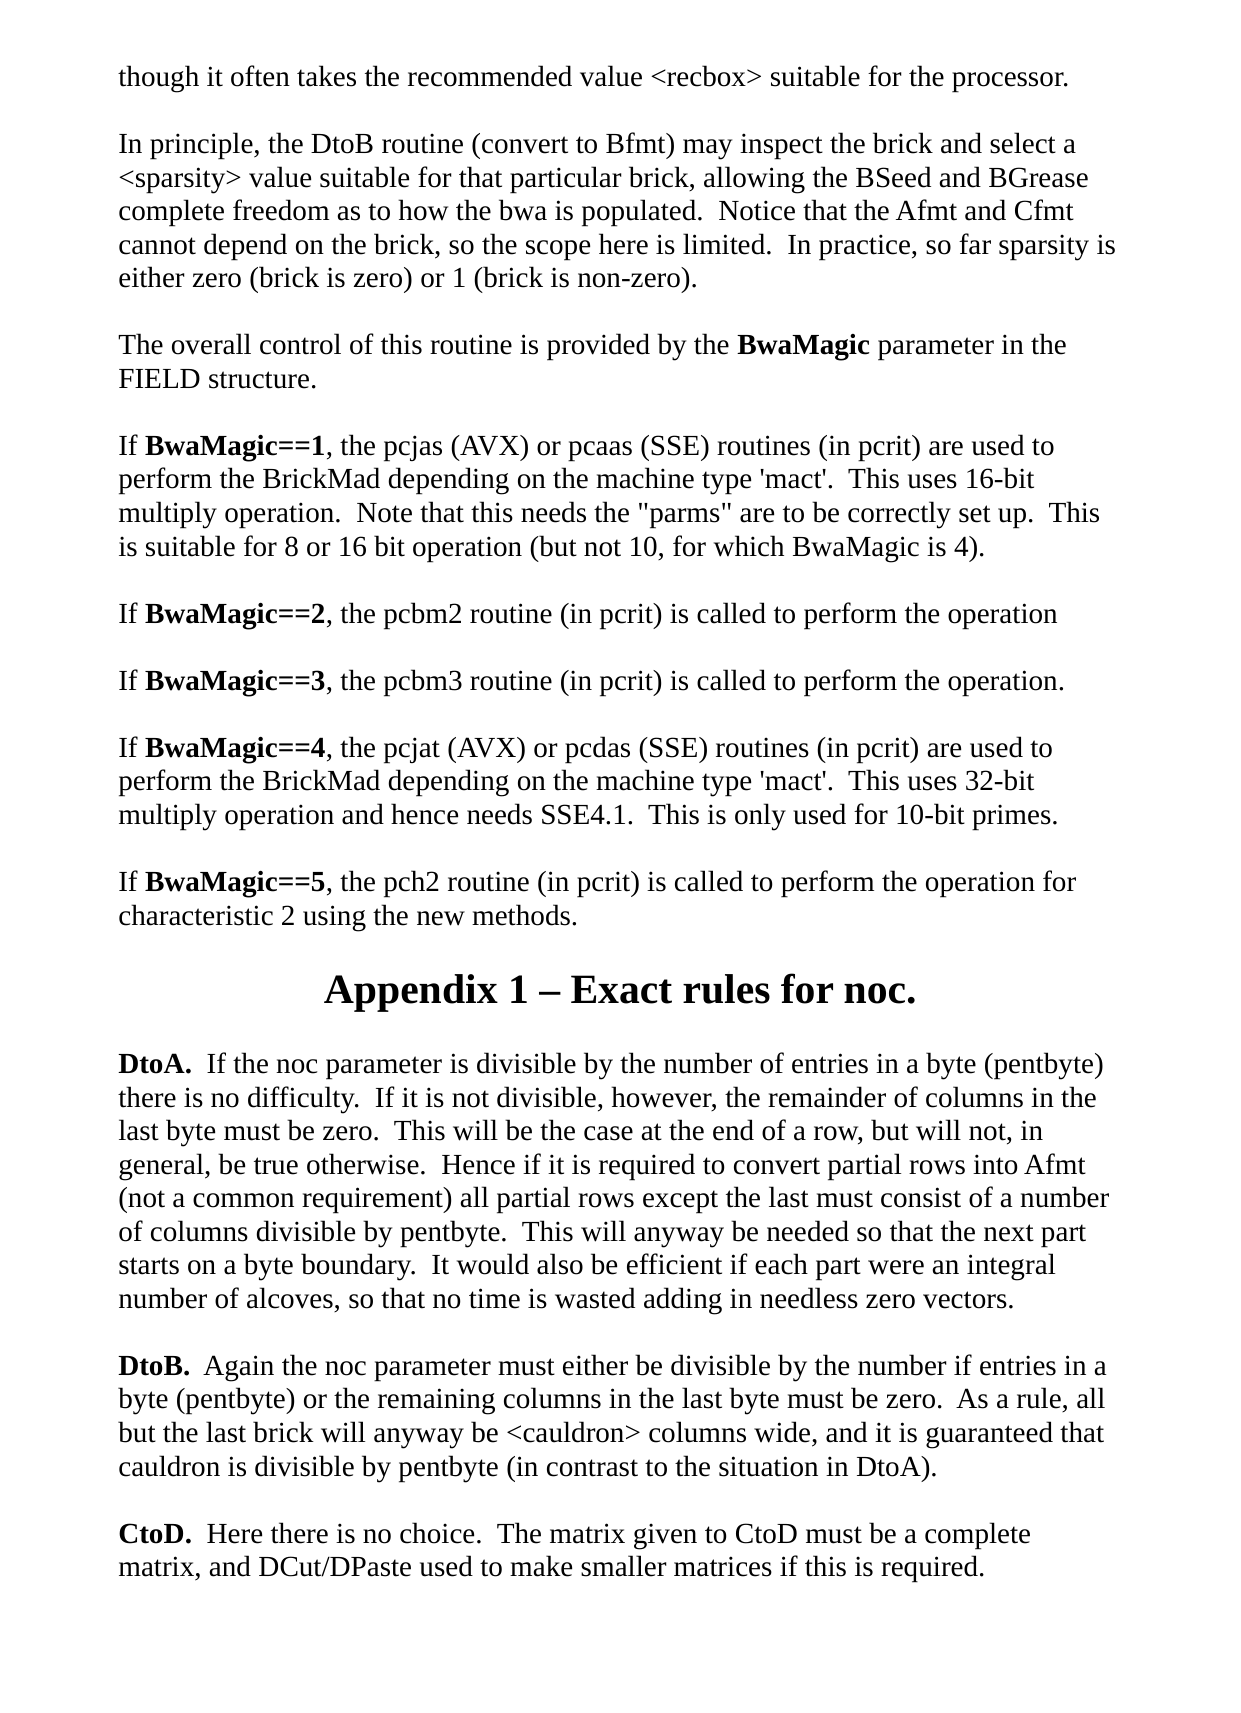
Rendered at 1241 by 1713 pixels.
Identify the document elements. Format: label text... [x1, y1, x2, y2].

text If BwaMagic==4, the pcjat (AVX) or pcdas (SSE) routines (in pcrit) are used to perform the BrickMad depending on the machine type 'mact'. This uses 32-bit multiply operation and hence needs SSE4.1. This is only used for 10-bit primes. [118, 730, 1122, 831]
text If BwaMagic==3, the pcbm3 routine (in pcrit) is called to perform the operation. [118, 663, 1122, 696]
text If BwaMagic==1, the pcjas (AVX) or pcaas (SSE) routines (in pcrit) are used to perform the BrickMad depending on the machine type 'mact'. This uses 16-bit multiply operation. Note that this needs the "parms" are to be correctly set up. This is suitable for 8 or 16 bit operation (but not 10, for which BwaMagic is 4). [118, 428, 1122, 562]
text Appendix 1 – Exact rules for noc. [118, 965, 1122, 1013]
text If BwaMagic==5, the pch2 routine (in pcrit) is called to perform the operation for characteristic 2 using the new methods. [118, 864, 1122, 931]
text though it often takes the recommended value <recbox> suitable for the processor. [118, 59, 1122, 93]
text If BwaMagic==2, the pcbm2 routine (in pcrit) is called to perform the operation [118, 596, 1122, 629]
text In principle, the DtoB routine (convert to Bfmt) may inspect the brick and select a <sparsity> value suitable for that particular brick, allowing the BSeed and BGrease complete freedom as to how the bwa is populated. Notice that the Afmt and Cfmt cannot depend on the brick, so the scope here is limited. In practice, so far sparsity is either zero (brick is zero) or 1 (brick is non-zero). [118, 126, 1122, 294]
text CtoD. Here there is no choice. The matrix given to CtoD must be a complete matrix, and DCut/DPaste used to make smaller matrices if this is required. [118, 1516, 1122, 1583]
text DtoA. If the noc parameter is divisible by the number of entries in a byte (pentbyte) there is no difficulty. If it is not divisible, however, the remainder of columns in the last byte must be zero. This will be the case at the end of a row, but will not, in general, be true otherwise. Hence if it is required to convert partial rows into Afmt (not a common requirement) all partial rows except the last must consist of a number of columns divisible by pentbyte. This will anyway be needed so that the next part starts on a byte boundary. It would also be efficient if each part were an integral number of alcoves, so that no time is wasted adding in needless zero vectors. [118, 1046, 1122, 1314]
text The overall control of this routine is provided by the BwaMagic parameter in the FIELD structure. [118, 327, 1122, 394]
text DtoB. Again the noc parameter must either be divisible by the number if entries in a byte (pentbyte) or the remaining columns in the last byte must be zero. As a rule, all but the last brick will anyway be <cauldron> columns wide, and it is guaranteed that cauldron is divisible by pentbyte (in contrast to the situation in DtoA). [118, 1348, 1122, 1482]
